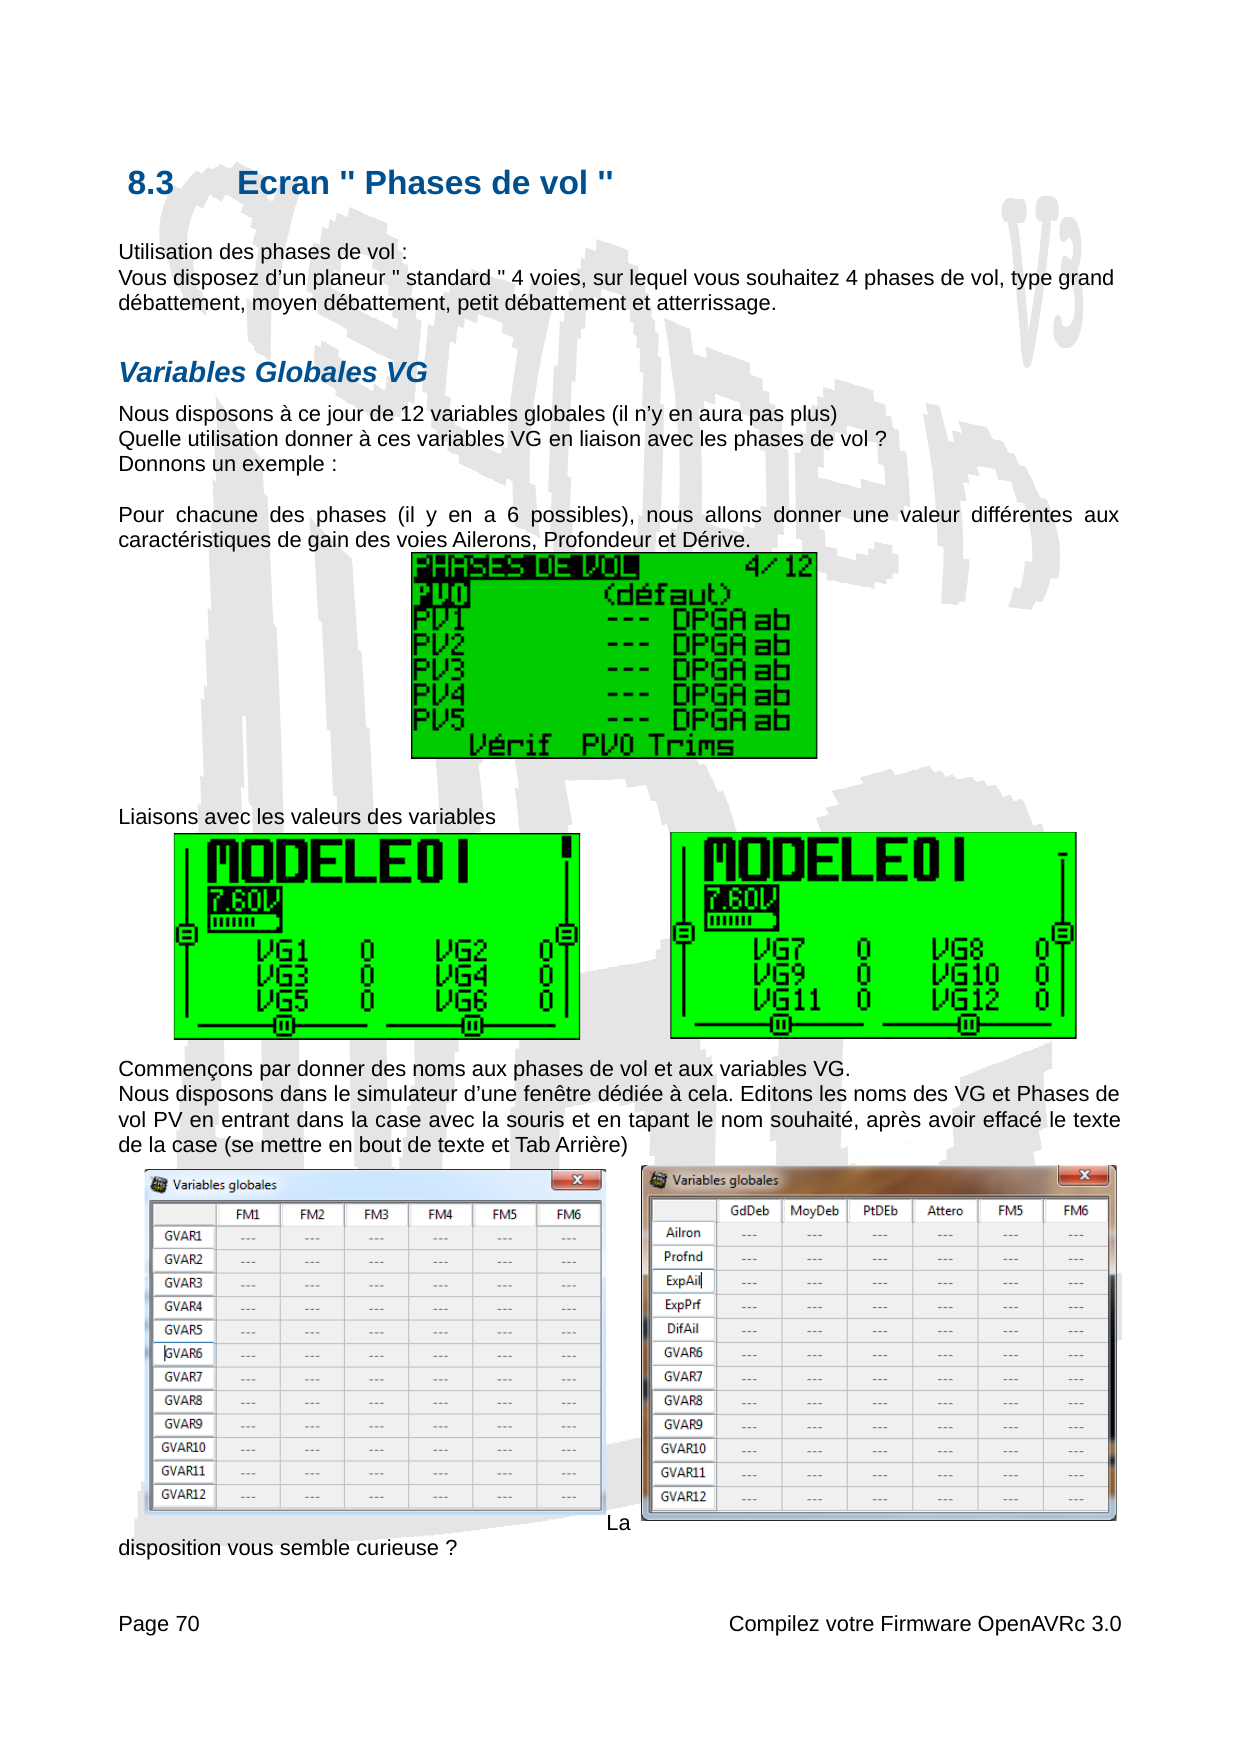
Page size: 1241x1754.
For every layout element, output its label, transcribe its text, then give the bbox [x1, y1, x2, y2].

subtitle Variables Globales VG [118, 355, 1122, 388]
text Vous disposez d’un planeur '' standard '' 4 voies, sur lequel vous souhaitez 4 phases de vol, type grand débattement, moyen débattement, petit débattement et atterrissage. [118, 264, 1122, 315]
text Quelle utilisation donner à ces variables VG en liaison avec les phases de vol ? [118, 426, 1122, 451]
picture [173, 833, 580, 1040]
picture [641, 1165, 1117, 1521]
text Nous disposons à ce jour de 12 variables globales (il n’y en aura pas plus) [118, 401, 1122, 426]
picture [670, 832, 1077, 1039]
picture [411, 552, 818, 759]
text Donnons un exemple : [118, 451, 1122, 476]
text Commençons par donner des noms aux phases de vol et aux variables VG. [118, 1056, 1122, 1081]
picture [144, 1169, 607, 1515]
text La disposition vous semble curieuse ? [118, 1510, 1122, 1560]
subtitle Ecran '' Phases de vol '' [118, 163, 1122, 202]
text Utilisation des phases de vol : [118, 239, 1122, 264]
text Pour chacune des phases (il y en a 6 possibles), nous allons donner une valeur différentes aux caractéristiques de gain des voies Ailerons, Profondeur et Dérive. [118, 502, 1122, 552]
text Nous disposons dans le simulateur d’une fenêtre dédiée à cela. Editons les noms des VG et Phases de vol PV en entrant dans la case avec la souris et en tapant le nom souhaité, après avoir effacé le texte de la case (se mettre en bout de texte et Tab Arrière) [118, 1081, 1122, 1157]
text Liaisons avec les valeurs des variables [118, 804, 1122, 829]
